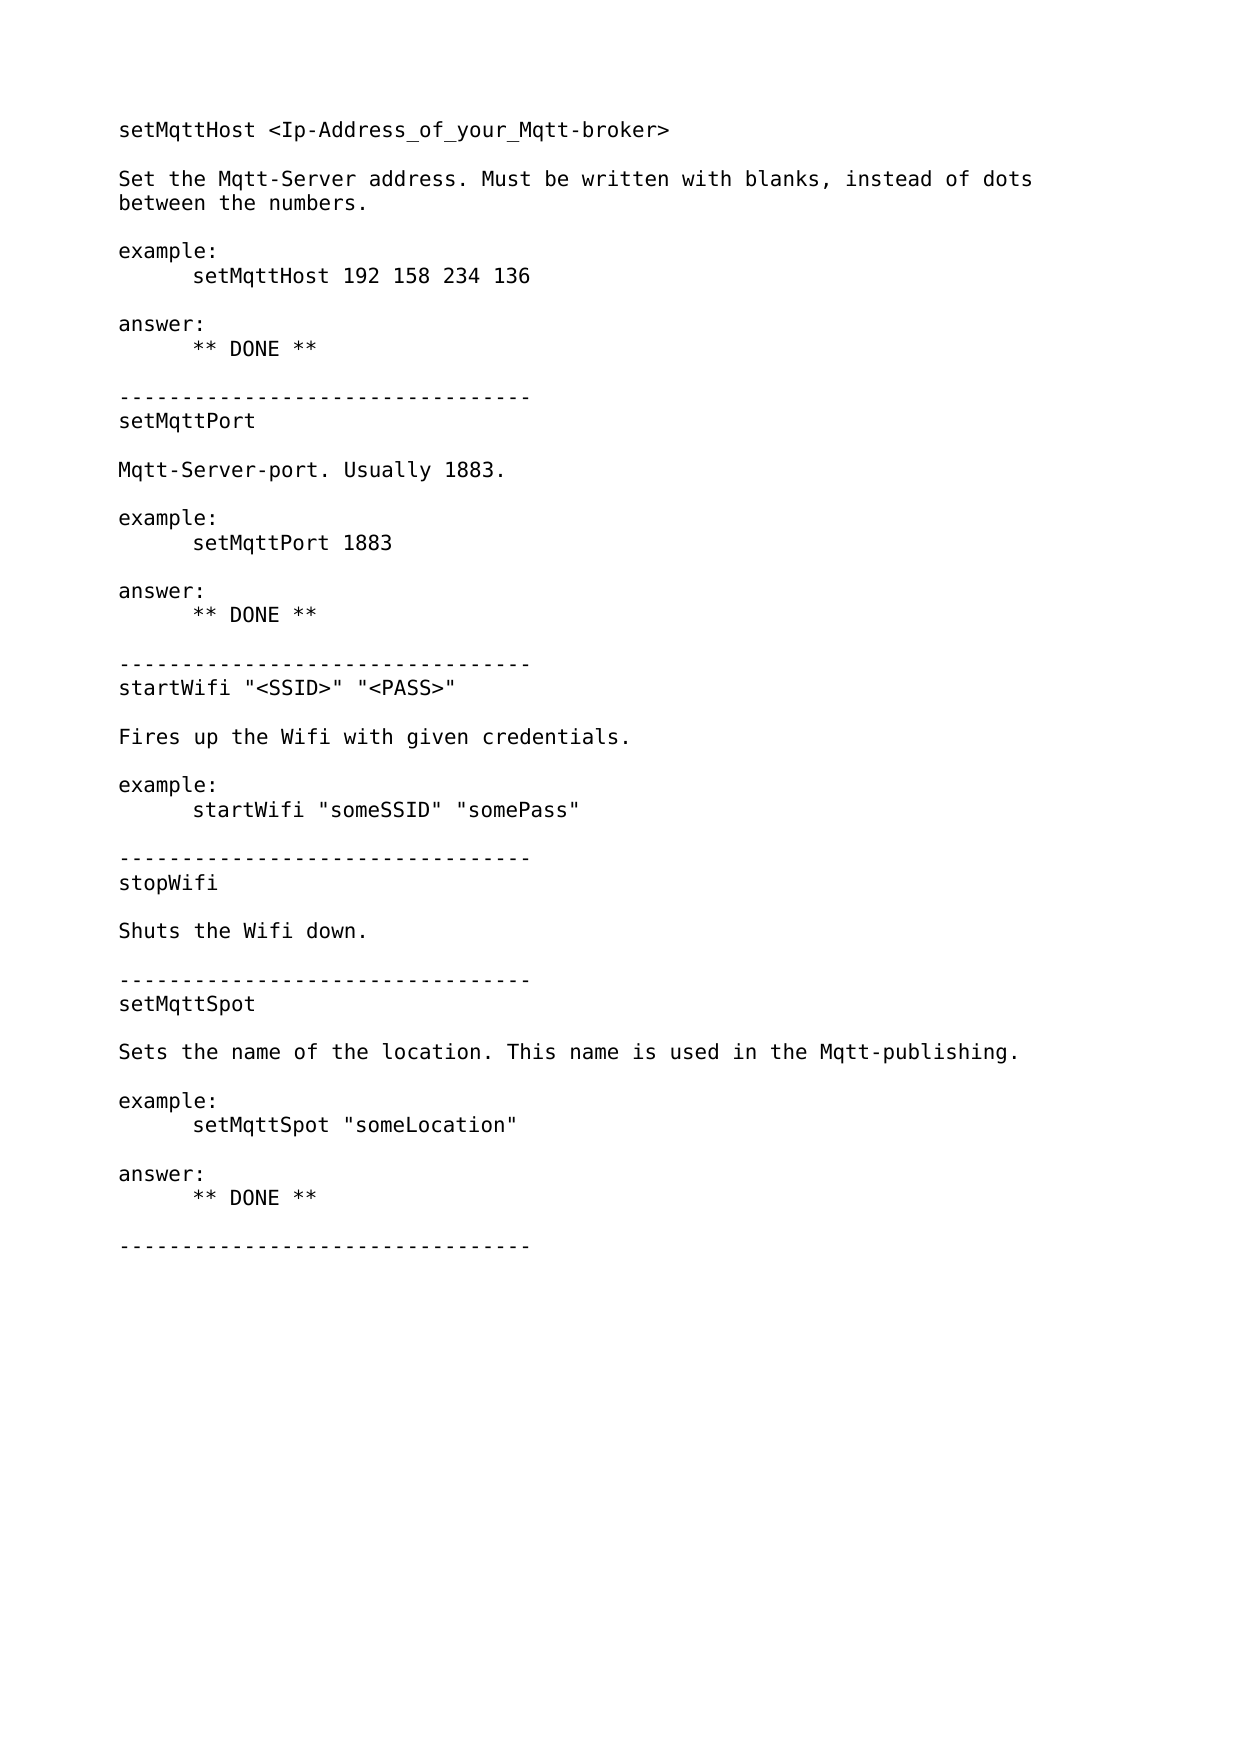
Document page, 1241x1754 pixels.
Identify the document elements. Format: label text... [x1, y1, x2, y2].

text setMqttHost <Ip-Address_of_your_Mqtt-broker> [118, 118, 1122, 142]
text startWifi "<SSID>" "<PASS>" [118, 676, 1122, 701]
text ** DONE ** [118, 603, 1122, 628]
text --------------------------------- [118, 385, 1122, 409]
text answer: [118, 1162, 1122, 1186]
text setMqttHost 192 158 234 136 [118, 264, 1122, 288]
text --------------------------------- [118, 846, 1122, 871]
text setMqttSpot [118, 992, 1122, 1016]
text --------------------------------- [118, 652, 1122, 676]
text Sets the name of the location. This name is used in the Mqtt-publishing. [118, 1040, 1122, 1065]
text example: [118, 239, 1122, 264]
text Fires up the Wifi with given credentials. [118, 725, 1122, 749]
text example: [118, 506, 1122, 531]
text answer: [118, 312, 1122, 337]
text stopWifi [118, 871, 1122, 895]
text Set the Mqtt-Server address. Must be written with blanks, instead of dots between the numbers. [118, 167, 1122, 215]
text startWifi "someSSID" "somePass" [118, 798, 1122, 822]
text setMqttPort 1883 [118, 531, 1122, 555]
text example: [118, 773, 1122, 798]
text ** DONE ** [118, 1186, 1122, 1210]
text setMqttPort [118, 409, 1122, 434]
text Shuts the Wifi down. [118, 919, 1122, 943]
text ** DONE ** [118, 337, 1122, 361]
text --------------------------------- [118, 968, 1122, 992]
text setMqttSpot "someLocation" [118, 1113, 1122, 1137]
text Mqtt-Server-port. Usually 1883. [118, 458, 1122, 482]
text --------------------------------- [118, 1234, 1122, 1259]
text answer: [118, 579, 1122, 603]
text example: [118, 1089, 1122, 1113]
